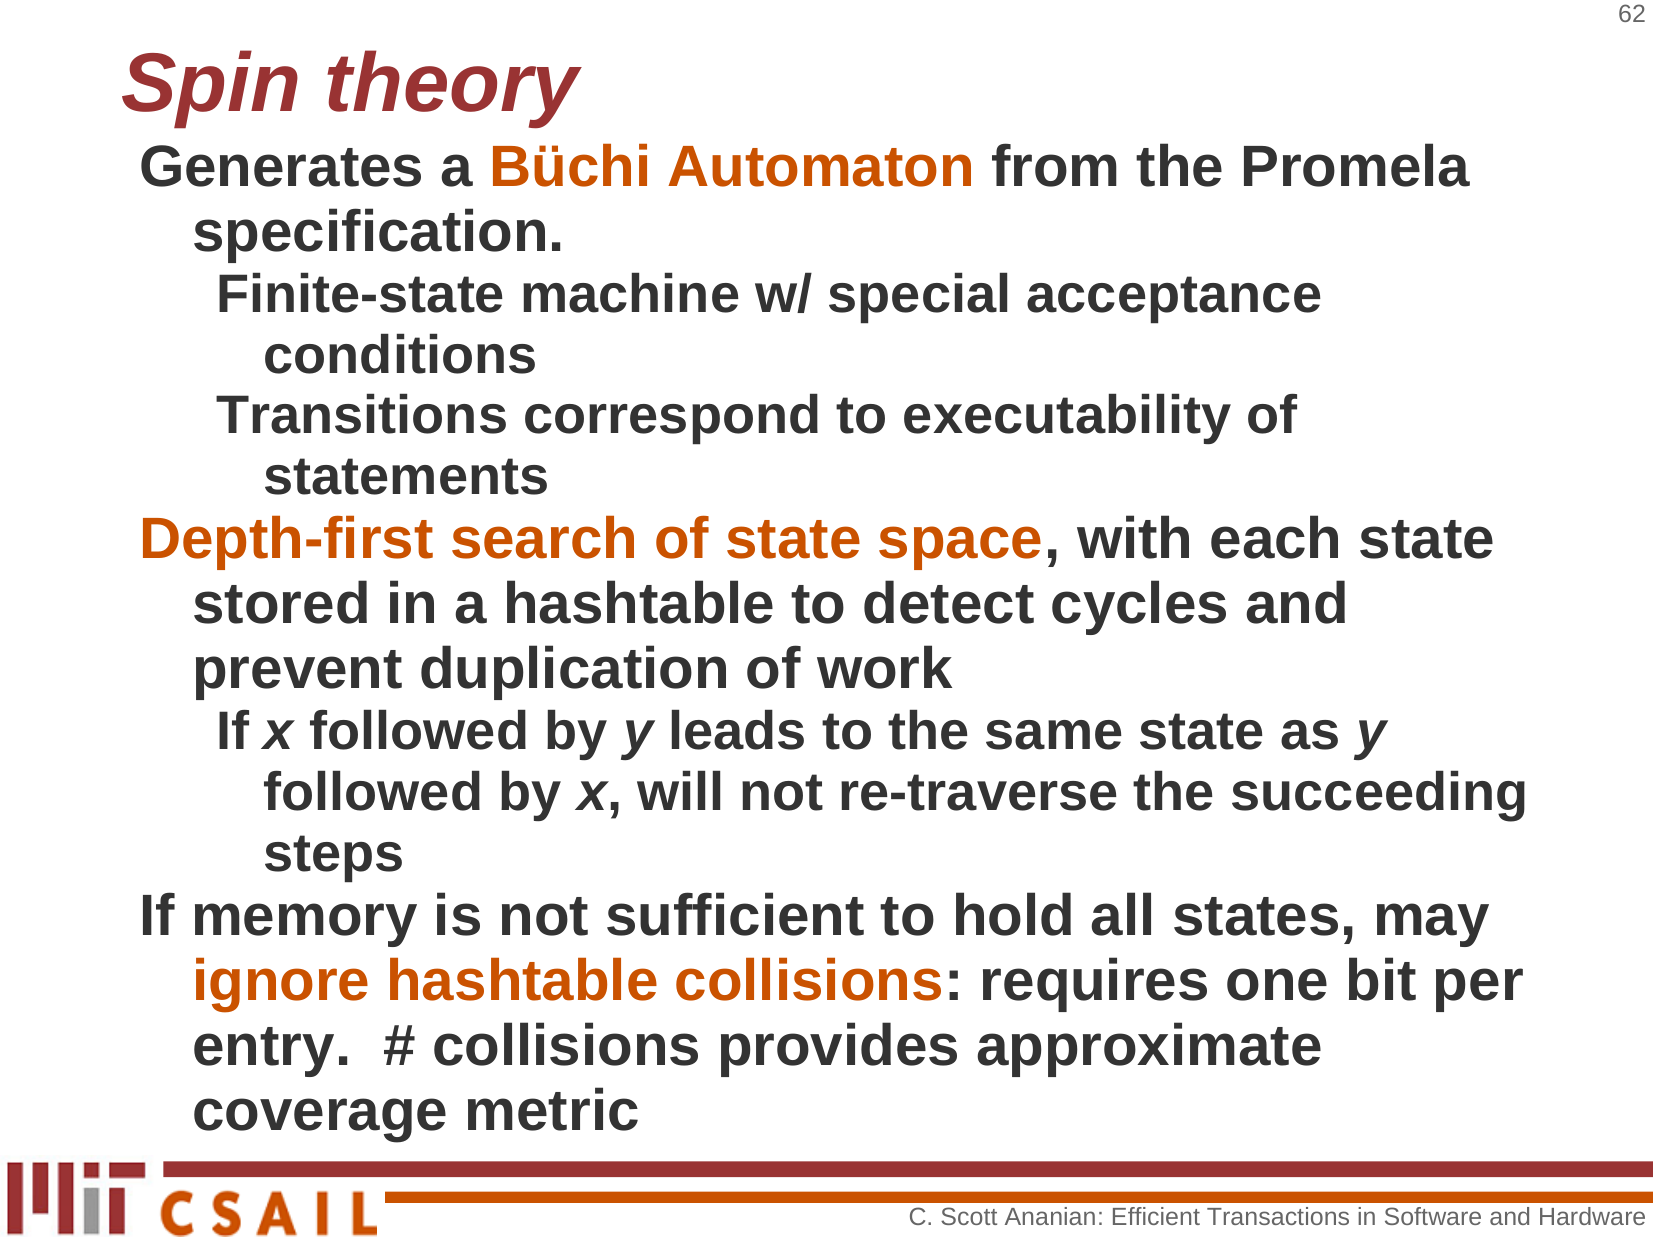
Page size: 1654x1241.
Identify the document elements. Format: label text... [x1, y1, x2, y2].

list Generates a Büchi Automaton from the Promela specification. Finite-state machine w/ special acceptance conditions Transitions correspond to executability of statements Depth-first search of state space, with each state stored in a hashtable to detect cycles and prevent duplication of work If x followed by y leads to the same state as y followed by x, will not re-traverse the succeeding steps If memory is not sufficient to hold all states, may ignore hashtable collisions: requires one bit per entry. # collisions provides approximate coverage metric [121, 133, 1561, 1143]
title Spin theory [121, 26, 1534, 133]
picture [0, 1155, 377, 1237]
